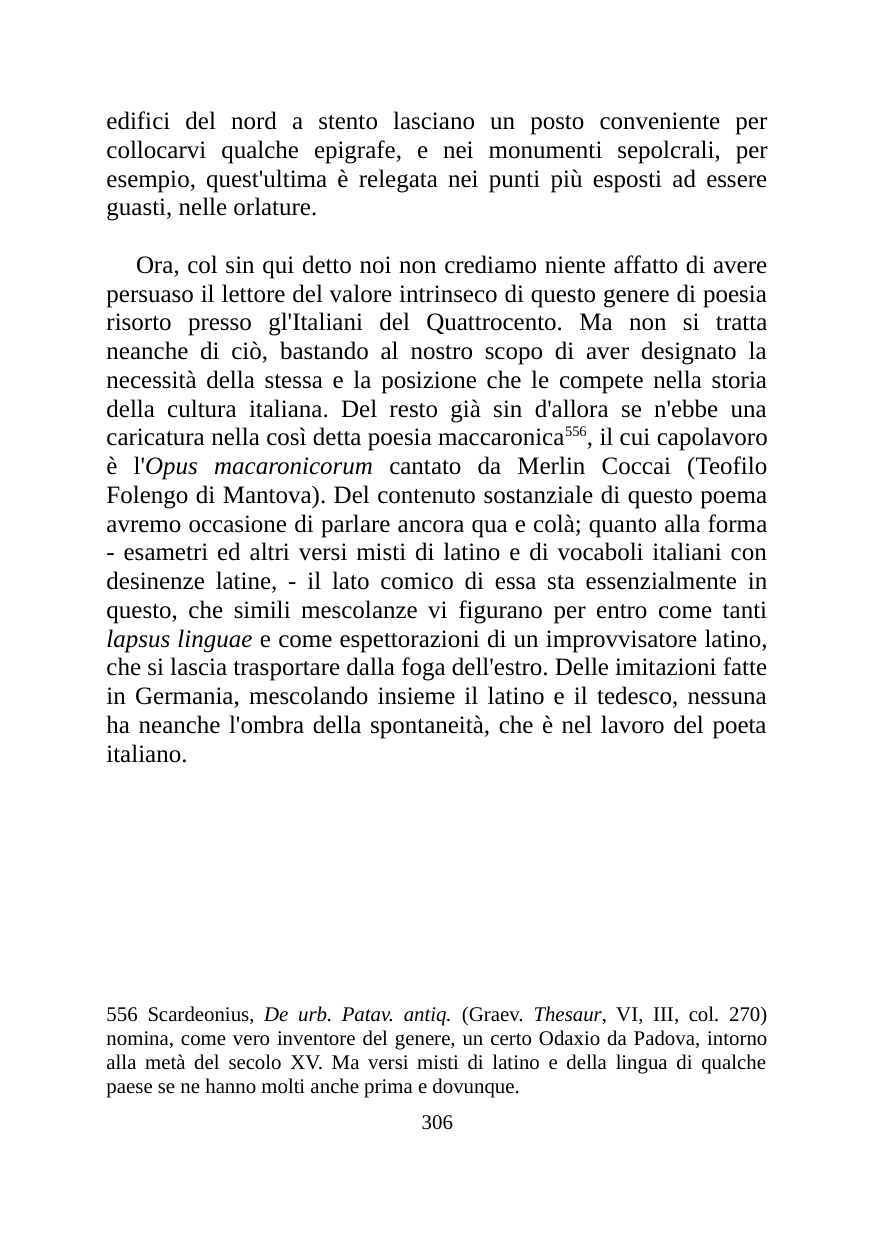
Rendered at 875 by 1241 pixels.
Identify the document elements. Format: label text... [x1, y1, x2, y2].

text Scardeonius, De urb. Patav. antiq. (Graev. Thesaur, VI, III, col. 270) nomina, come vero inventore del genere, un certo Odaxio da Padova, intorno alla metà del secolo XV. Ma versi misti di latino e della lingua di qualche paese se ne hanno molti anche prima e dovunque. [106, 1002, 768, 1098]
text edifici del nord a stento lasciano un posto conveniente per collocarvi qualche epigrafe, e nei monumenti sepolcrali, per esempio, quest'ultima è relegata nei punti più esposti ad essere guasti, nelle orlature. [106, 106, 768, 221]
text Ora, col sin qui detto noi non crediamo niente affatto di avere persuaso il lettore del valore intrinseco di questo genere di poesia risorto presso gl'Italiani del Quattrocento. Ma non si tratta neanche di ciò, bastando al nostro scopo di aver designato la necessità della stessa e la posizione che le compete nella storia della cultura italiana. Del resto già sin d'allora se n'ebbe una caricatura nella così detta poesia maccaronica, il cui capolavoro è l'Opus macaronicorum cantato da Merlin Coccai (Teofilo Folengo di Mantova). Del contenuto sostanziale di questo poema avremo occasione di parlare ancora qua e colà; quanto alla forma - esametri ed altri versi misti di latino e di vocaboli italiani con desinenze latine, - il lato comico di essa sta essenzialmente in questo, che simili mescolanze vi figurano per entro come tanti lapsus linguae e come espettorazioni di un improvvisatore latino, che si lascia trasportare dalla foga dell'estro. Delle imitazioni fatte in Germania, mescolando insieme il latino e il tedesco, nessuna ha neanche l'ombra della spontaneità, che è nel lavoro del poeta italiano. [106, 250, 768, 767]
